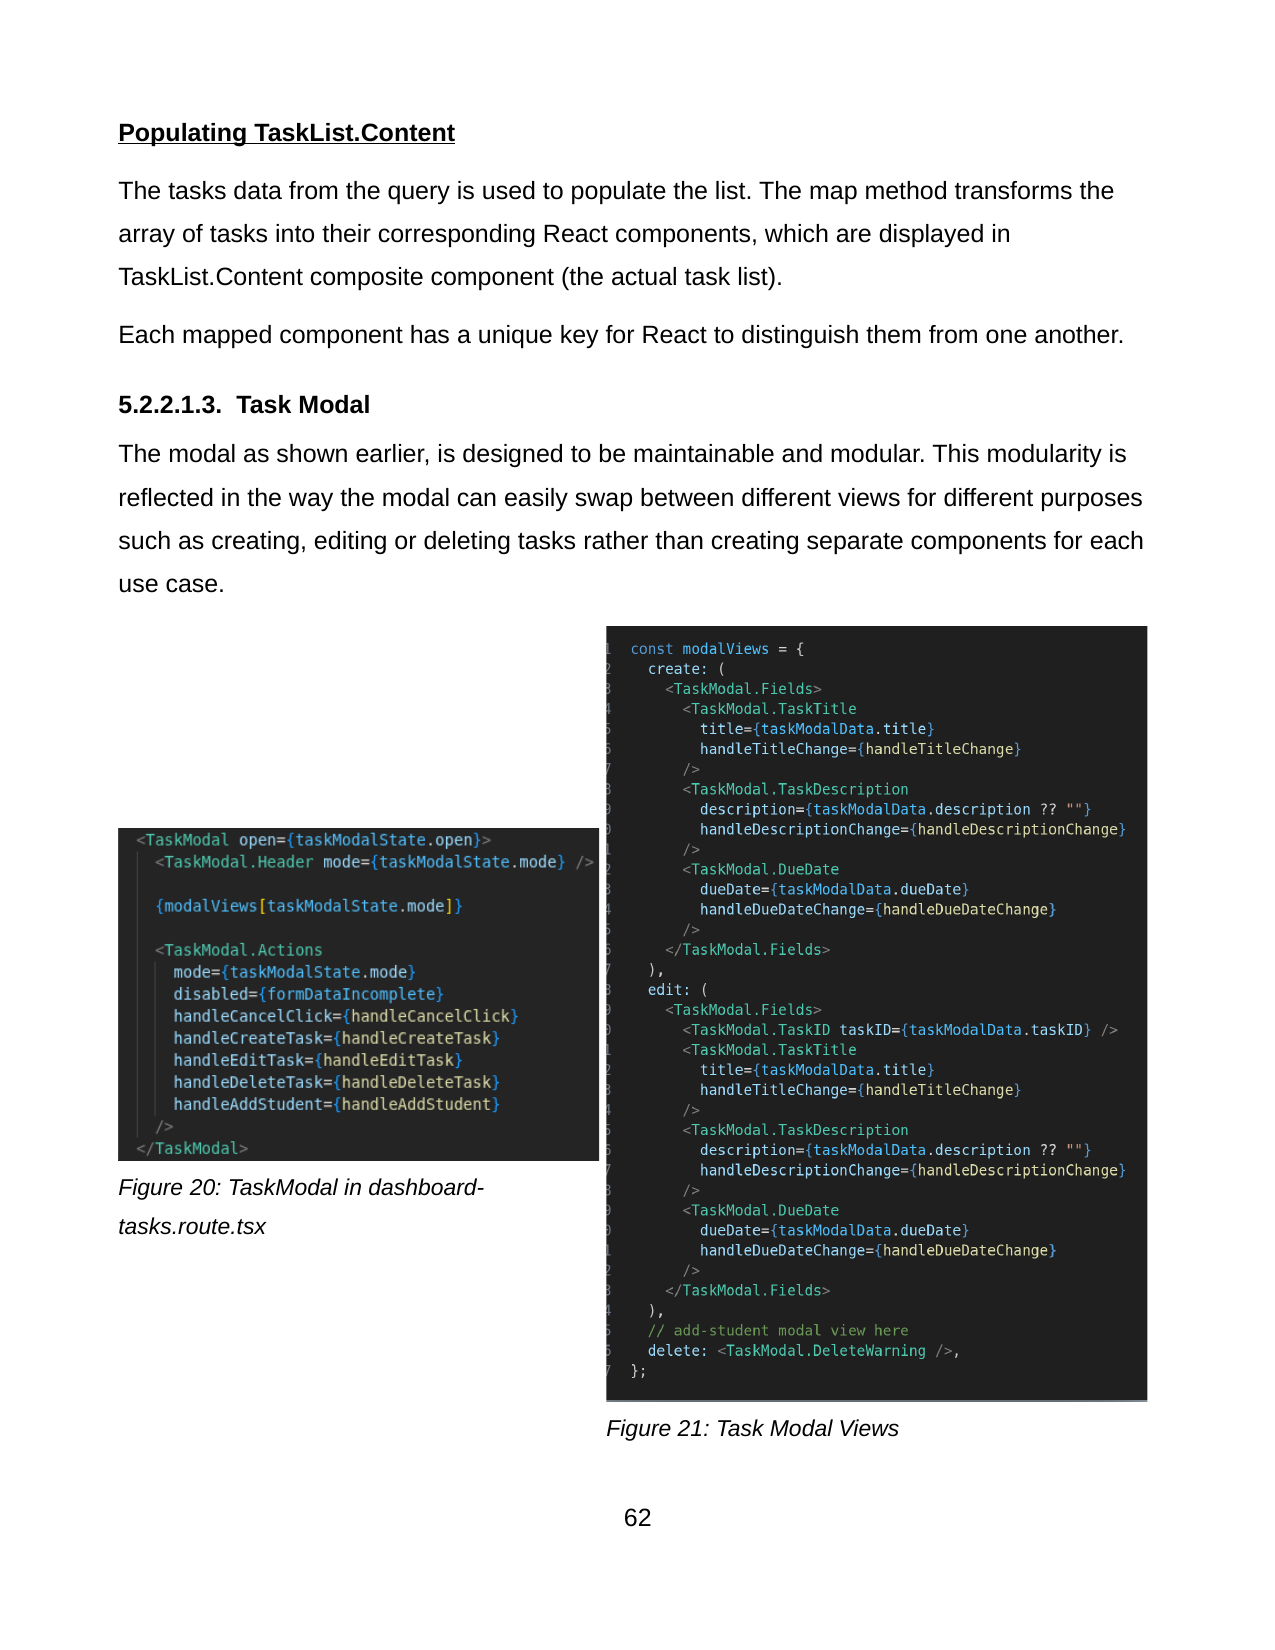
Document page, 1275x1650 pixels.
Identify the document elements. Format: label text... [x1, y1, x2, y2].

subtitle Task Modal [118, 390, 1157, 419]
text Each mapped component has a unique key for React to distinguish them from one another. [118, 320, 1157, 348]
text Figure 20: TaskModal in dashboard-tasks.route.tsx [118, 1161, 599, 1239]
picture [606, 626, 1148, 1402]
text Populating TaskList.Content [118, 118, 1157, 147]
picture [118, 828, 600, 1161]
text The modal as shown earlier, is designed to be maintainable and modular. This modularity is reflected in the way the modal can easily swap between different views for different purposes such as creating, editing or deleting tasks rather than creating separate components for each use case. [118, 439, 1157, 597]
text The tasks data from the query is used to populate the list. The map method transforms the array of tasks into their corresponding React components, which are displayed in TaskList.Content composite component (the actual task list). [118, 176, 1157, 291]
text Figure 21: Task Modal Views [606, 1402, 1147, 1441]
